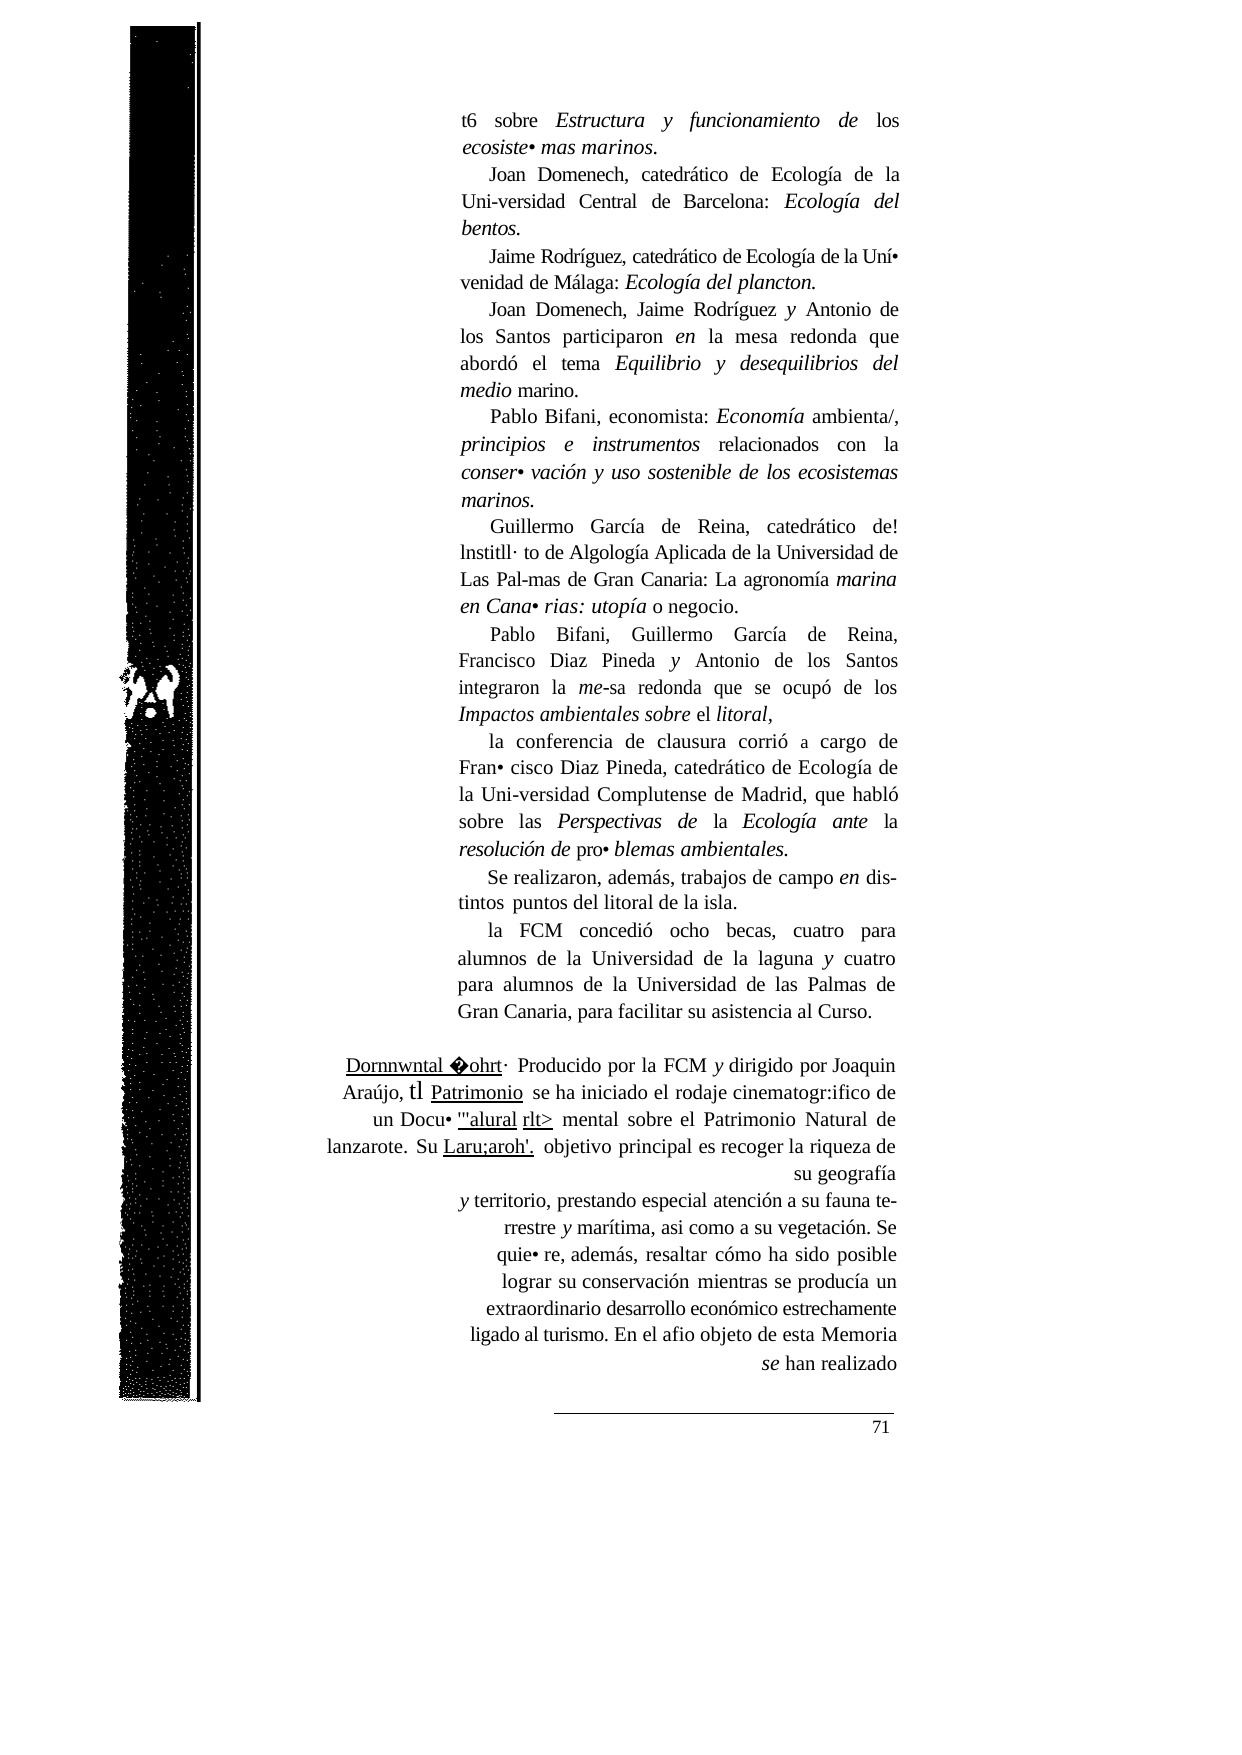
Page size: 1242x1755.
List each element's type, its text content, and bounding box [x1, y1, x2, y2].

text Pablo Bifani, Guillermo García de Reina, Francisco Diaz Pineda y Antonio de los Santos integraron la me-sa redonda que se ocupó de los Impactos ambientales sobre el litoral, [458, 621, 898, 726]
text Jaime Rodríguez, catedrático de Ecología de la Uní• venidad de Málaga: Ecología del plancton. [460, 243, 899, 294]
text Pablo Bifani, economista: Economía ambienta/, principios e instrumentos relacionados con la conser• vación y uso sostenible de los ecosistemas marinos. [461, 403, 899, 512]
text la conferencia de clausura corrió a cargo de Fran• cisco Diaz Pineda, catedrático de Ecología de la Uni-versidad Complutense de Madrid, que habló sobre las Perspectivas de la Ecología ante la resolución de pro• blemas ambientales. [458, 729, 898, 861]
text Se realizaron, además, trabajos de campo en dis-tintos puntos del litoral de la isla. [458, 864, 897, 914]
text Joan Domenech, catedrático de Ecología de la Uni-versidad Central de Barcelona: Ecología del bentos. [461, 162, 900, 240]
text t6 sobre Estructura y funcionamiento de los ecosiste• mas marinos. [461, 107, 900, 159]
text y territorio, prestando especial atención a su fauna te-rrestre y marítima, asi como a su vegetación. Se quie• re, además, resaltar cómo ha sido posible lograr su conservación mientras se producía un extraordinario desarrollo económico estrechamente ligado al turismo. En el afio objeto de esta Memoria se han realizado [457, 1188, 897, 1375]
text Dornnwntal �ohrt· Producido por la FCM y dirigido por Joaquin Araújo, tl Patrimonio se ha iniciado el rodaje cinematogr:ifico de un Docu• '"alural rlt> mental sobre el Patrimonio Natural de lanzarote. Su Laru;aroh'. objetivo principal es recoger la riqueza de su geografía [278, 1051, 896, 1186]
text la FCM concedió ocho becas, cuatro para alumnos de la Universidad de la laguna y cuatro para alumnos de la Universidad de las Palmas de Gran Canaria, para facilitar su asistencia al Curso. [457, 918, 896, 1023]
text 71 [103, 1416, 890, 1438]
text Joan Domenech, Jaime Rodríguez y Antonio de los Santos participaron en la mesa redonda que abordó el tema Equilibrio y desequilibrios del medio marino. [460, 296, 899, 402]
text Guillermo García de Reina, catedrático de! lnstitll· to de Algología Aplicada de la Universidad de Las Pal-mas de Gran Canaria: La agronomía marina en Cana• rias: utopía o negocio. [460, 514, 899, 618]
